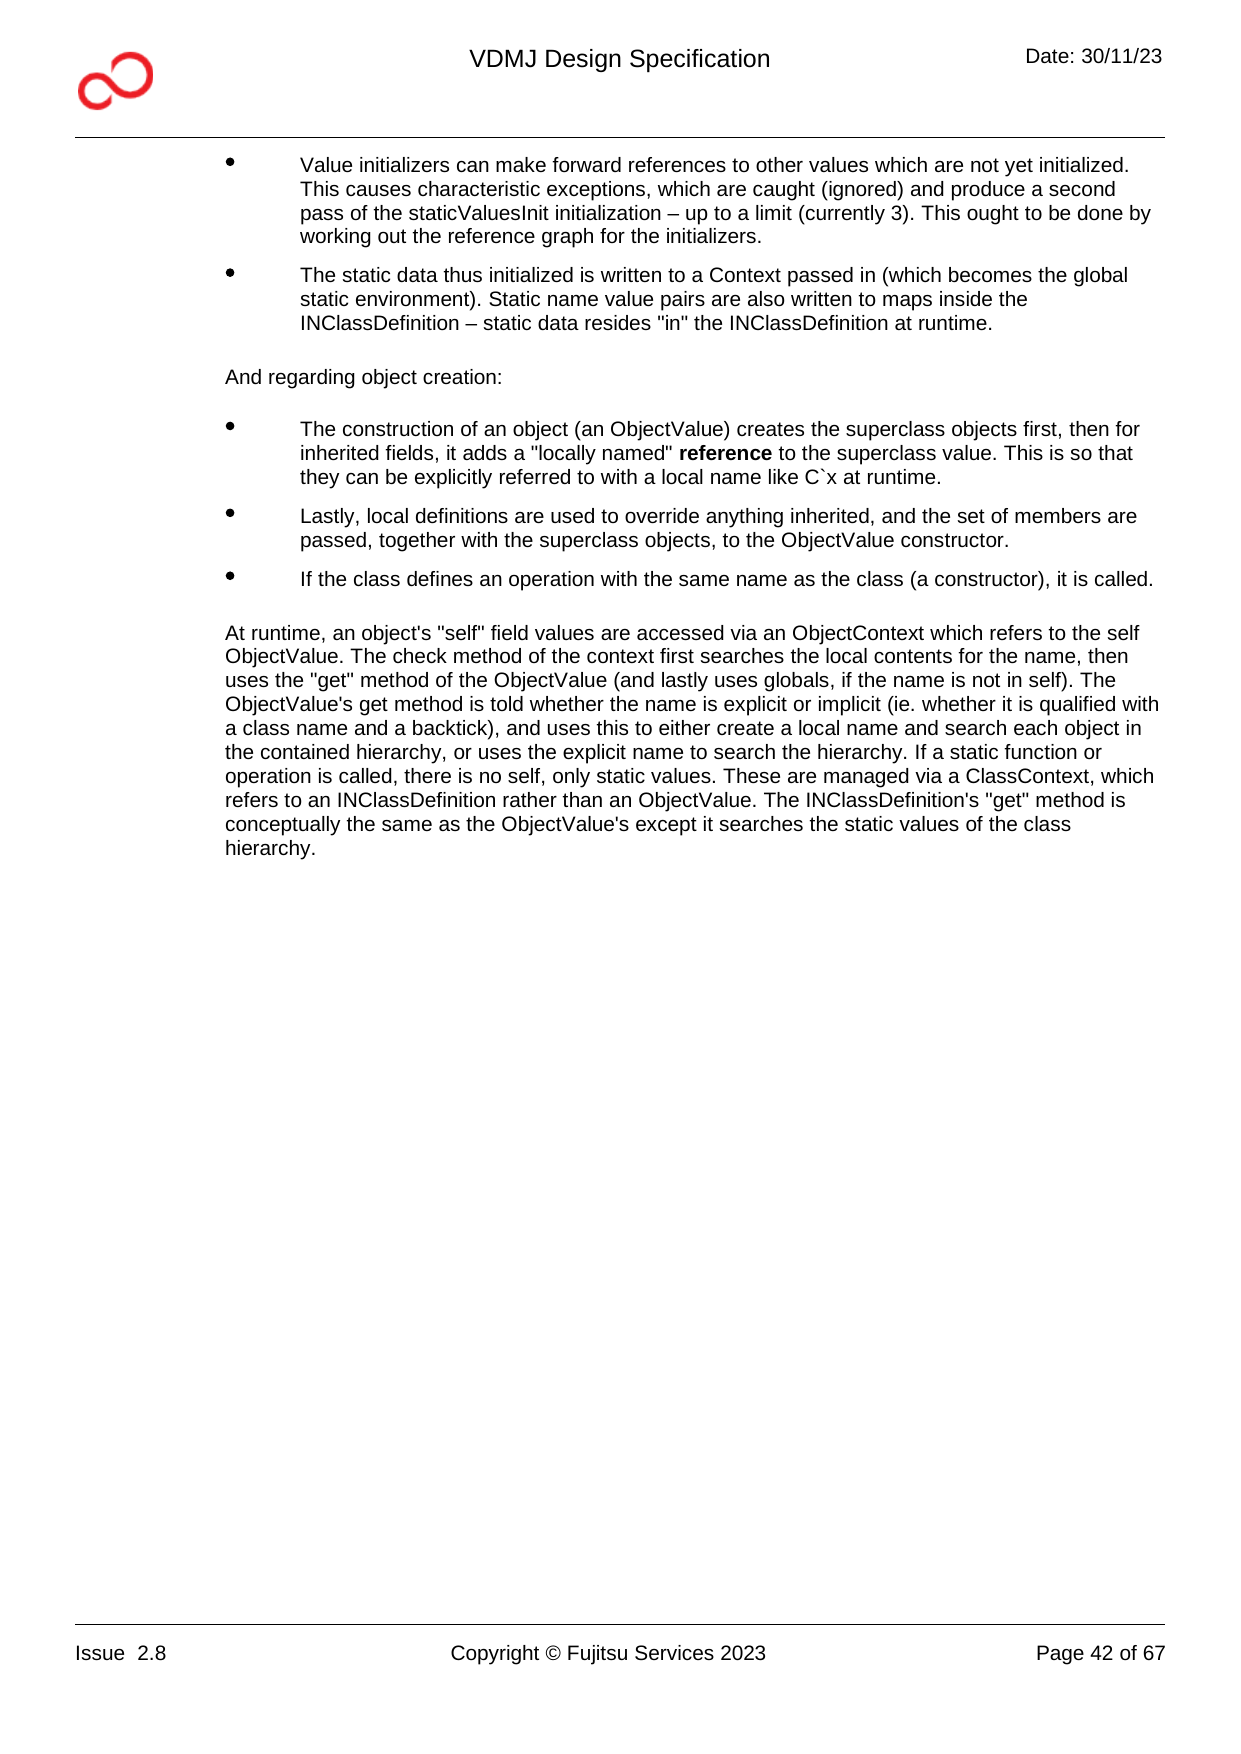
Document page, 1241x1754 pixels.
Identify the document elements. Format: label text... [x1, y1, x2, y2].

text And regarding object creation: [225, 366, 1165, 389]
list Lastly, local definitions are used to override anything inherited, and the set of members are passed, together with the superclass objects, to the ObjectValue constructor. [225, 504, 1165, 552]
list If the class defines an operation with the same name as the class (a constructor), it is called. [225, 567, 1165, 591]
picture [78, 44, 153, 120]
list Value initializers can make forward references to other values which are not yet initialized. This causes characteristic exceptions, which are caught (ignored) and produce a second pass of the staticValuesInit initialization – up to a limit (currently 3). This ought to be done by working out the reference graph for the initializers. [225, 153, 1165, 249]
list The static data thus initialized is written to a Context passed in (which becomes the global static environment). Static name value pairs are also written to maps inside the INClassDefinition – static data resides "in" the INClassDefinition at runtime. [225, 264, 1165, 336]
text At runtime, an object's "self" field values are accessed via an ObjectContext which refers to the self ObjectValue. The check method of the context first searches the local contents for the name, then uses the "get" method of the ObjectValue (and lastly uses globals, if the name is not in self). The ObjectValue's get method is told whether the name is explicit or implicit (ie. whether it is qualified with a class name and a backtick), and uses this to either create a local name and search each object in the contained hierarchy, or uses the explicit name to search the hierarchy. If a static function or operation is called, there is no self, only static values. These are managed via a ClassContext, which refers to an INClassDefinition rather than an ObjectValue. The INClassDefinition's "get" method is conceptually the same as the ObjectValue's except it searches the static values of the class hierarchy. [225, 621, 1165, 860]
list The construction of an object (an ObjectValue) creates the superclass objects first, then for inherited fields, it adds a "locally named" reference to the superclass value. This is so that they can be explicitly referred to with a local name like C`x at runtime. [225, 417, 1165, 489]
